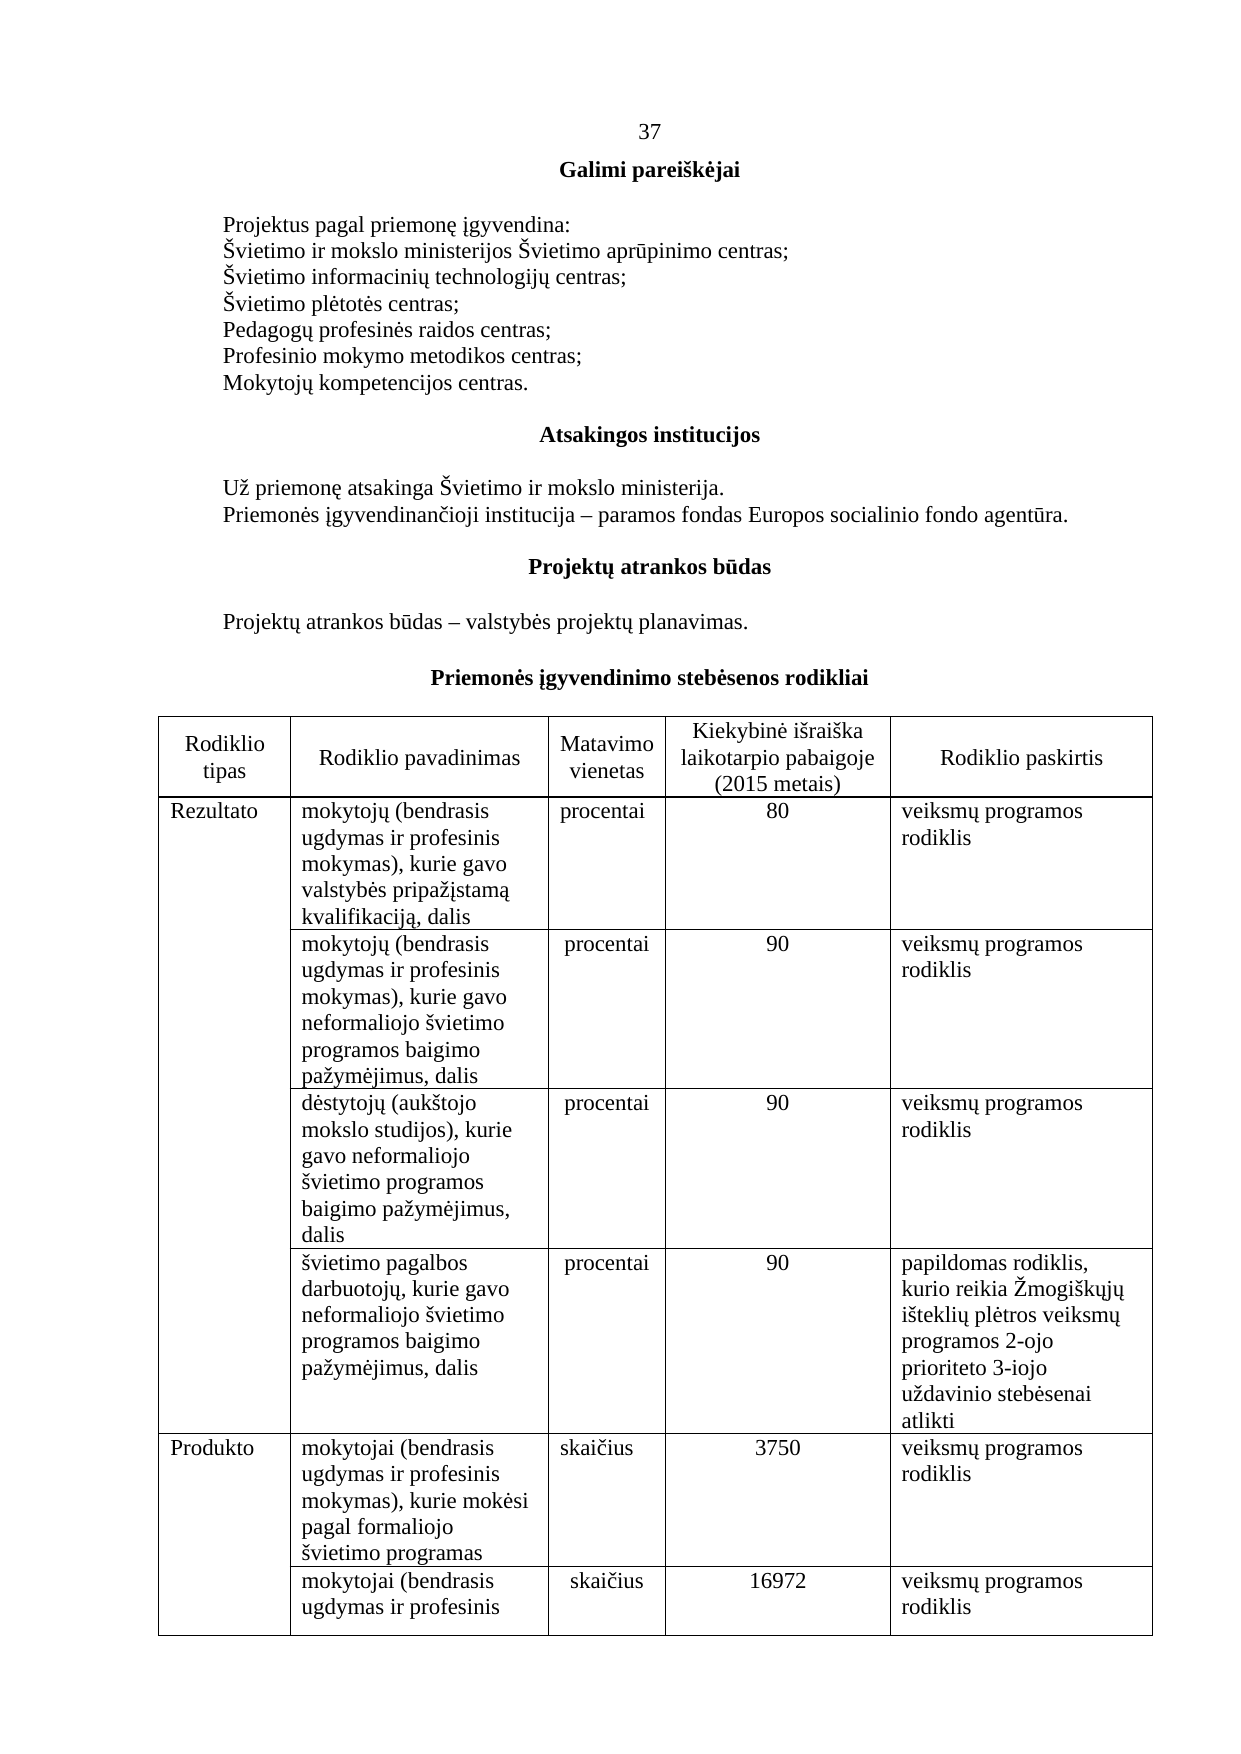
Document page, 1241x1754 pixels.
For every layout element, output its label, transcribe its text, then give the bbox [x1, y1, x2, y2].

text Priemonės įgyvendinimo stebėsenos rodikliai [148, 663, 1152, 690]
table_header Rodiklio paskirtis [891, 717, 1152, 796]
text Atsakingos institucijos [148, 422, 1152, 448]
table_cell mokytojų (bendrasis ugdymas ir profesinis mokymas), kurie gavo neformaliojo švietimo programos baigimo pažymėjimus, dalis [291, 930, 548, 1088]
table_cell procentai [549, 1089, 665, 1247]
table_cell 90 [666, 1249, 890, 1433]
table_cell 3750 [666, 1434, 890, 1566]
table_header Kiekybinė išraiška laikotarpio pabaigoje (2015 metais) [666, 717, 890, 796]
table_cell 16972 [666, 1567, 890, 1635]
text Projektų atrankos būdas – valstybės projektų planavimas. [148, 608, 1152, 635]
text Švietimo plėtotės centras; [148, 290, 1152, 316]
text Projektų atrankos būdas [148, 553, 1152, 580]
table_cell procentai [549, 930, 665, 1088]
text Švietimo ir mokslo ministerijos Švietimo aprūpinimo centras; [148, 237, 1152, 263]
table_cell veiksmų programos rodiklis [891, 1089, 1152, 1247]
table_header Rodiklio pavadinimas [291, 717, 548, 796]
table_cell veiksmų programos rodiklis [891, 930, 1152, 1088]
text Mokytojų kompetencijos centras. [148, 369, 1152, 395]
table_cell veiksmų programos rodiklis [891, 1567, 1152, 1635]
text Priemonės įgyvendinančioji institucija – paramos fondas Europos socialinio fondo agentūra. [148, 501, 1152, 527]
table_cell Produkto [159, 1434, 290, 1635]
table_cell papildomas rodiklis, kurio reikia Žmogiškųjų išteklių plėtros veiksmų programos 2-ojo prioriteto 3-iojo uždavinio stebėsenai atlikti [891, 1249, 1152, 1433]
table_cell skaičius [549, 1434, 665, 1566]
table_cell švietimo pagalbos darbuotojų, kurie gavo neformaliojo švietimo programos baigimo pažymėjimus, dalis [291, 1249, 548, 1433]
table_cell mokytojai (bendrasis ugdymas ir profesinis [291, 1567, 548, 1635]
table_cell mokytojų (bendrasis ugdymas ir profesinis mokymas), kurie gavo valstybės pripažįstamą kvalifikaciją, dalis [291, 798, 548, 929]
text Švietimo informacinių technologijų centras; [148, 263, 1152, 290]
table_header Matavimo vienetas [549, 717, 665, 796]
table_cell 90 [666, 930, 890, 1088]
table_cell procentai [549, 1249, 665, 1433]
text Galimi pareiškėjai [148, 156, 1152, 182]
table_cell 90 [666, 1089, 890, 1247]
table_cell veiksmų programos rodiklis [891, 1434, 1152, 1566]
text Projektus pagal priemonę įgyvendina: [148, 211, 1152, 237]
text Už priemonę atsakinga Švietimo ir mokslo ministerija. [148, 474, 1152, 501]
table_cell skaičius [549, 1567, 665, 1635]
table_cell dėstytojų (aukštojo mokslo studijos), kurie gavo neformaliojo švietimo programos baigimo pažymėjimus, dalis [291, 1089, 548, 1247]
table_cell 80 [666, 798, 890, 929]
table_cell Rezultato [159, 798, 290, 1433]
table_header Rodiklio tipas [159, 717, 290, 796]
table_cell procentai [549, 798, 665, 929]
table_cell mokytojai (bendrasis ugdymas ir profesinis mokymas), kurie mokėsi pagal formaliojo švietimo programas [291, 1434, 548, 1566]
table_cell veiksmų programos rodiklis [891, 798, 1152, 929]
text Profesinio mokymo metodikos centras; [148, 342, 1152, 369]
text Pedagogų profesinės raidos centras; [148, 316, 1152, 342]
